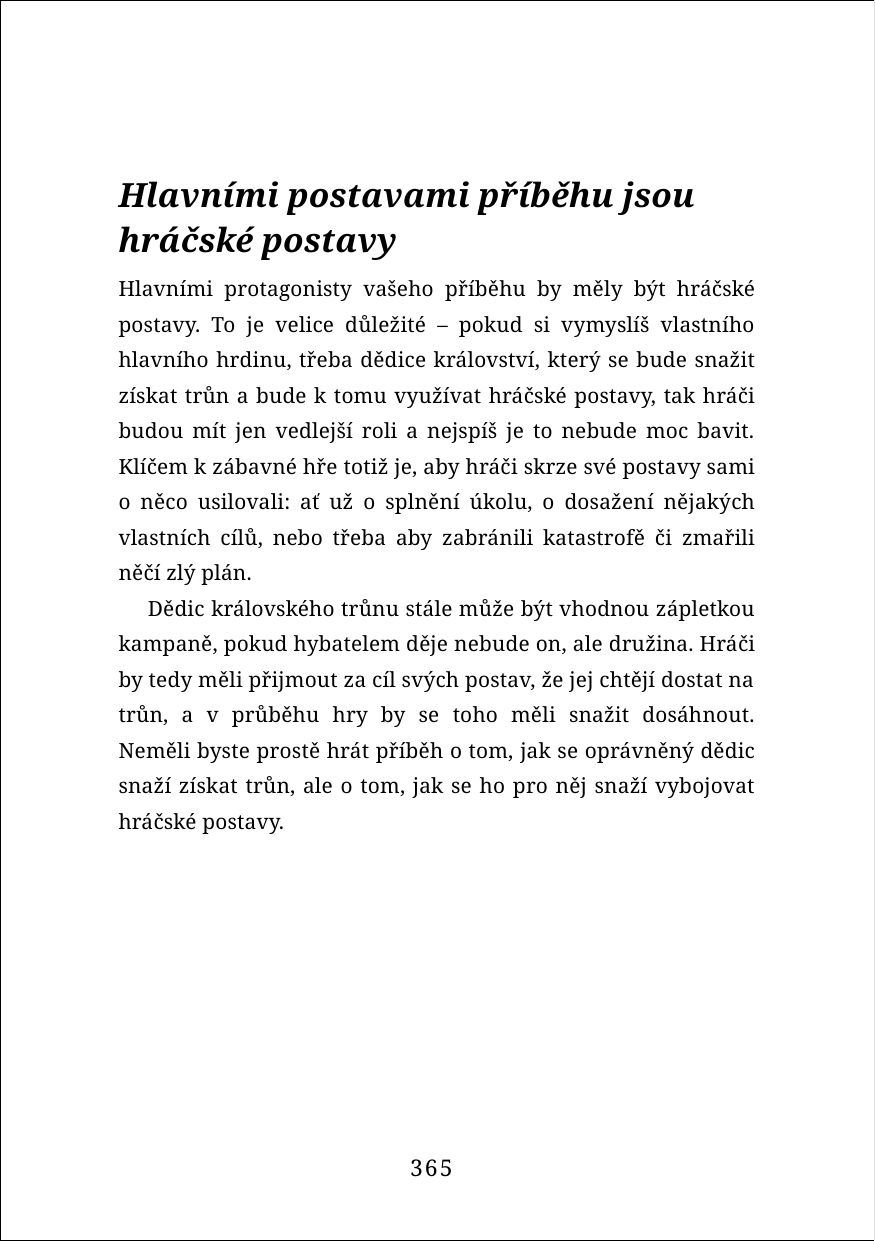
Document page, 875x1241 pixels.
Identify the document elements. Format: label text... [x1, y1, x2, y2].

text Hlavními protagonisty vašeho příběhu by měly být hráčské postavy. To je velice důležité – pokud si vymyslíš vlastního hlavního hrdinu, třeba dědice království, který se bude snažit získat trůn a bude k tomu využívat hráčské postavy, tak hráči budou mít jen vedlejší roli a nejspíš je to nebude moc bavit. Klíčem k zábavné hře totiž je, aby hráči skrze své postavy sami o něco usilovali: ať už o splnění úkolu, o dosažení nějakých vlastních cílů, nebo třeba aby zabránili katastrofě či zmařili něčí zlý plán. Dědic královského trůnu stále může být vhodnou zápletkou kampaně, pokud hybatelem děje nebude on, ale družina. Hráči by tedy měli přijmout za cíl svých postav, že jej chtějí dostat na trůn, a v průběhu hry by se toho měli snažit dosáhnout. Neměli byste prostě hrát příběh o tom, jak se oprávněný dědic snaží získat trůn, ale o tom, jak se ho pro něj snaží vybojovat hráčské postavy. [118, 274, 756, 836]
subtitle Hlavními postavami příběhu jsou hráčské postavy [118, 172, 756, 263]
